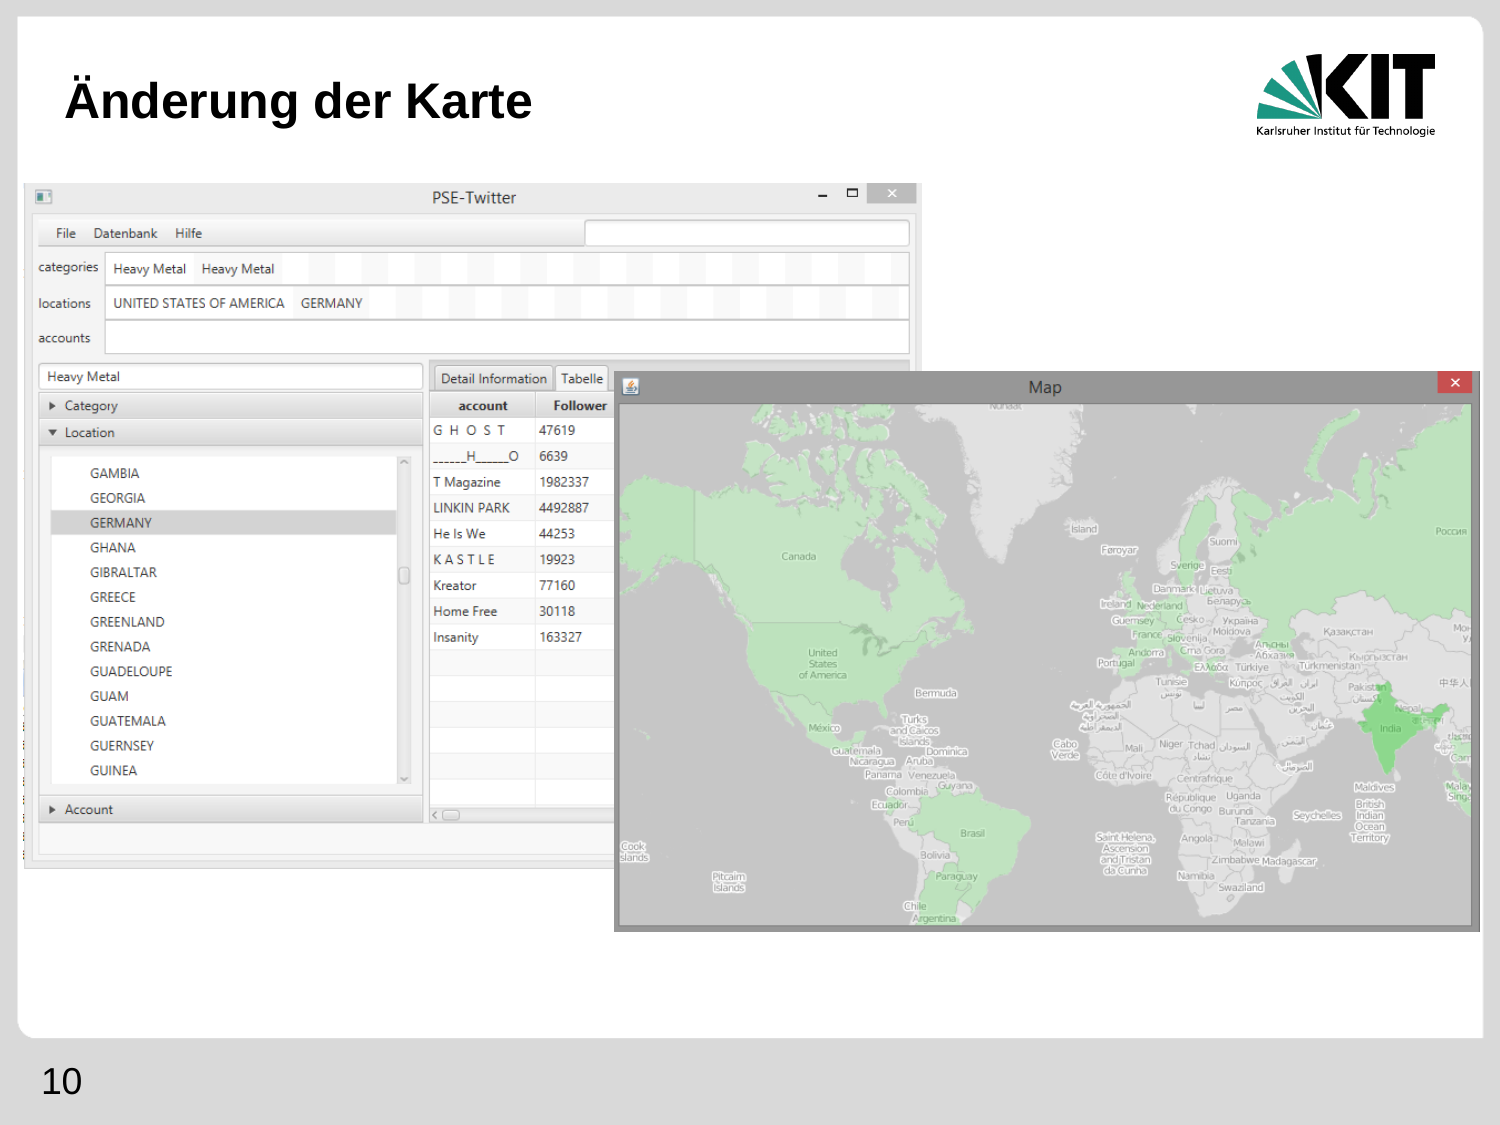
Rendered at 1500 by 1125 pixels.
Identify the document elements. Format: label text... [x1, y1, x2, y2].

title Änderung der Karte [64, 54, 1198, 147]
picture [0, 0, 1500, 1125]
